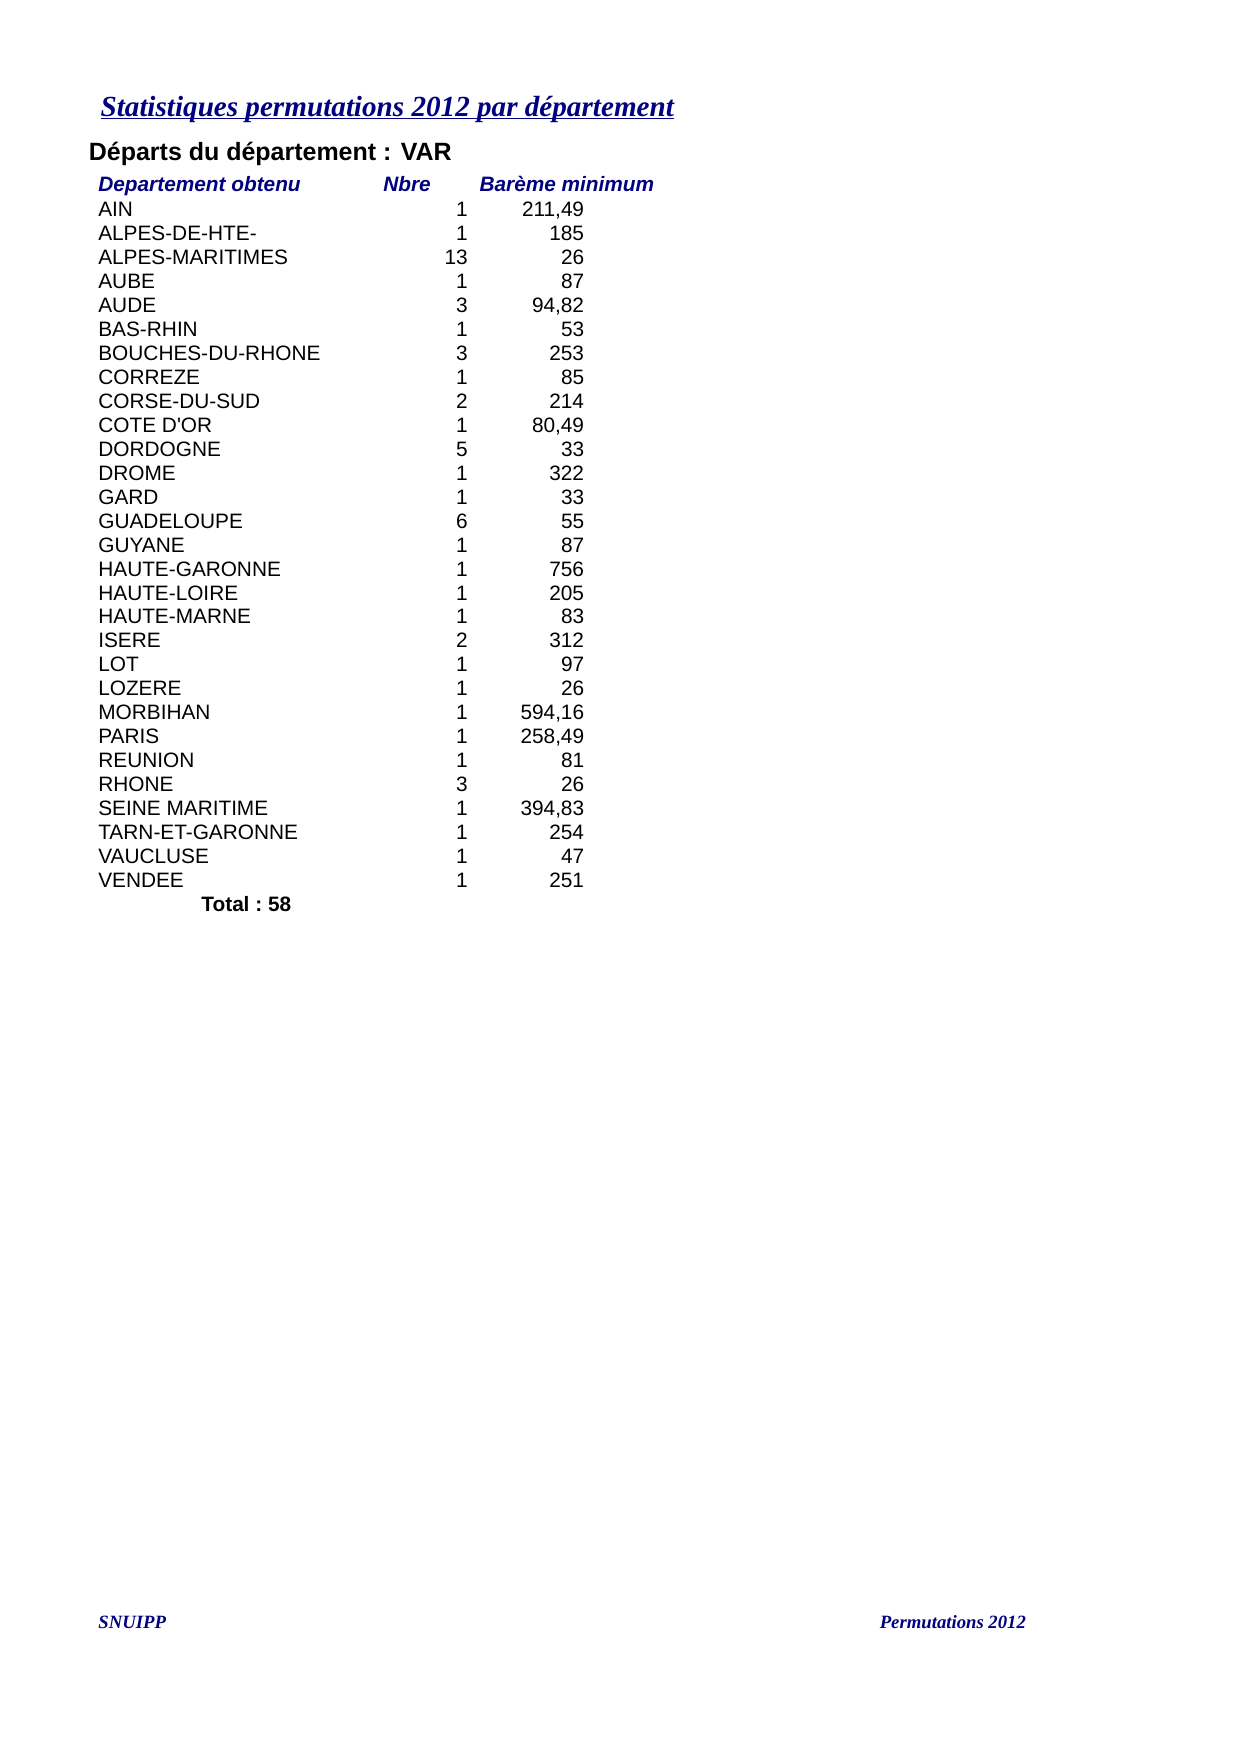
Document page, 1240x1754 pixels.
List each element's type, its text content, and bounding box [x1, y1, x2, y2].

text ISERE 2 312 [89, 628, 1151, 652]
text DORDOGNE 5 33 [89, 437, 1151, 461]
text AUBE 1 87 [89, 269, 1151, 293]
text ALPES-DE-HTE- 1 185 [89, 221, 1151, 245]
text AUDE 3 94,82 [89, 293, 1151, 317]
text BAS-RHIN 1 53 [89, 317, 1151, 341]
text CORREZE 1 85 [89, 365, 1151, 389]
text COTE D'OR 1 80,49 [89, 413, 1151, 437]
text SEINE MARITIME 1 394,83 [89, 796, 1151, 820]
text VAUCLUSE 1 47 [89, 844, 1151, 868]
text Total : 58 [89, 892, 1151, 916]
text LOZERE 1 26 [89, 676, 1151, 700]
text HAUTE-MARNE 1 83 [89, 604, 1151, 628]
text VENDEE 1 251 [89, 868, 1151, 892]
text SNUIPP Permutations 2012 [89, 1611, 1151, 1633]
text TARN-ET-GARONNE 1 254 [89, 820, 1151, 844]
text REUNION 1 81 [89, 748, 1151, 772]
text HAUTE-GARONNE 1 756 [89, 556, 1151, 580]
text Départs du département : VAR [89, 137, 1151, 166]
text GUYANE 1 87 [89, 532, 1151, 556]
text CORSE-DU-SUD 2 214 [89, 389, 1151, 413]
text PARIS 1 258,49 [89, 724, 1151, 748]
text GUADELOUPE 6 55 [89, 508, 1151, 532]
text AIN 1 211,49 [89, 197, 1151, 221]
text Departement obtenu Nbre Barème minimum [89, 172, 1151, 196]
text Statistiques permutations 2012 par département [89, 89, 1151, 122]
text BOUCHES-DU-RHONE 3 253 [89, 341, 1151, 365]
text HAUTE-LOIRE 1 205 [89, 580, 1151, 604]
text RHONE 3 26 [89, 772, 1151, 796]
text ALPES-MARITIMES 13 26 [89, 245, 1151, 269]
text DROME 1 322 [89, 461, 1151, 484]
text MORBIHAN 1 594,16 [89, 700, 1151, 724]
text LOT 1 97 [89, 652, 1151, 676]
text GARD 1 33 [89, 484, 1151, 508]
